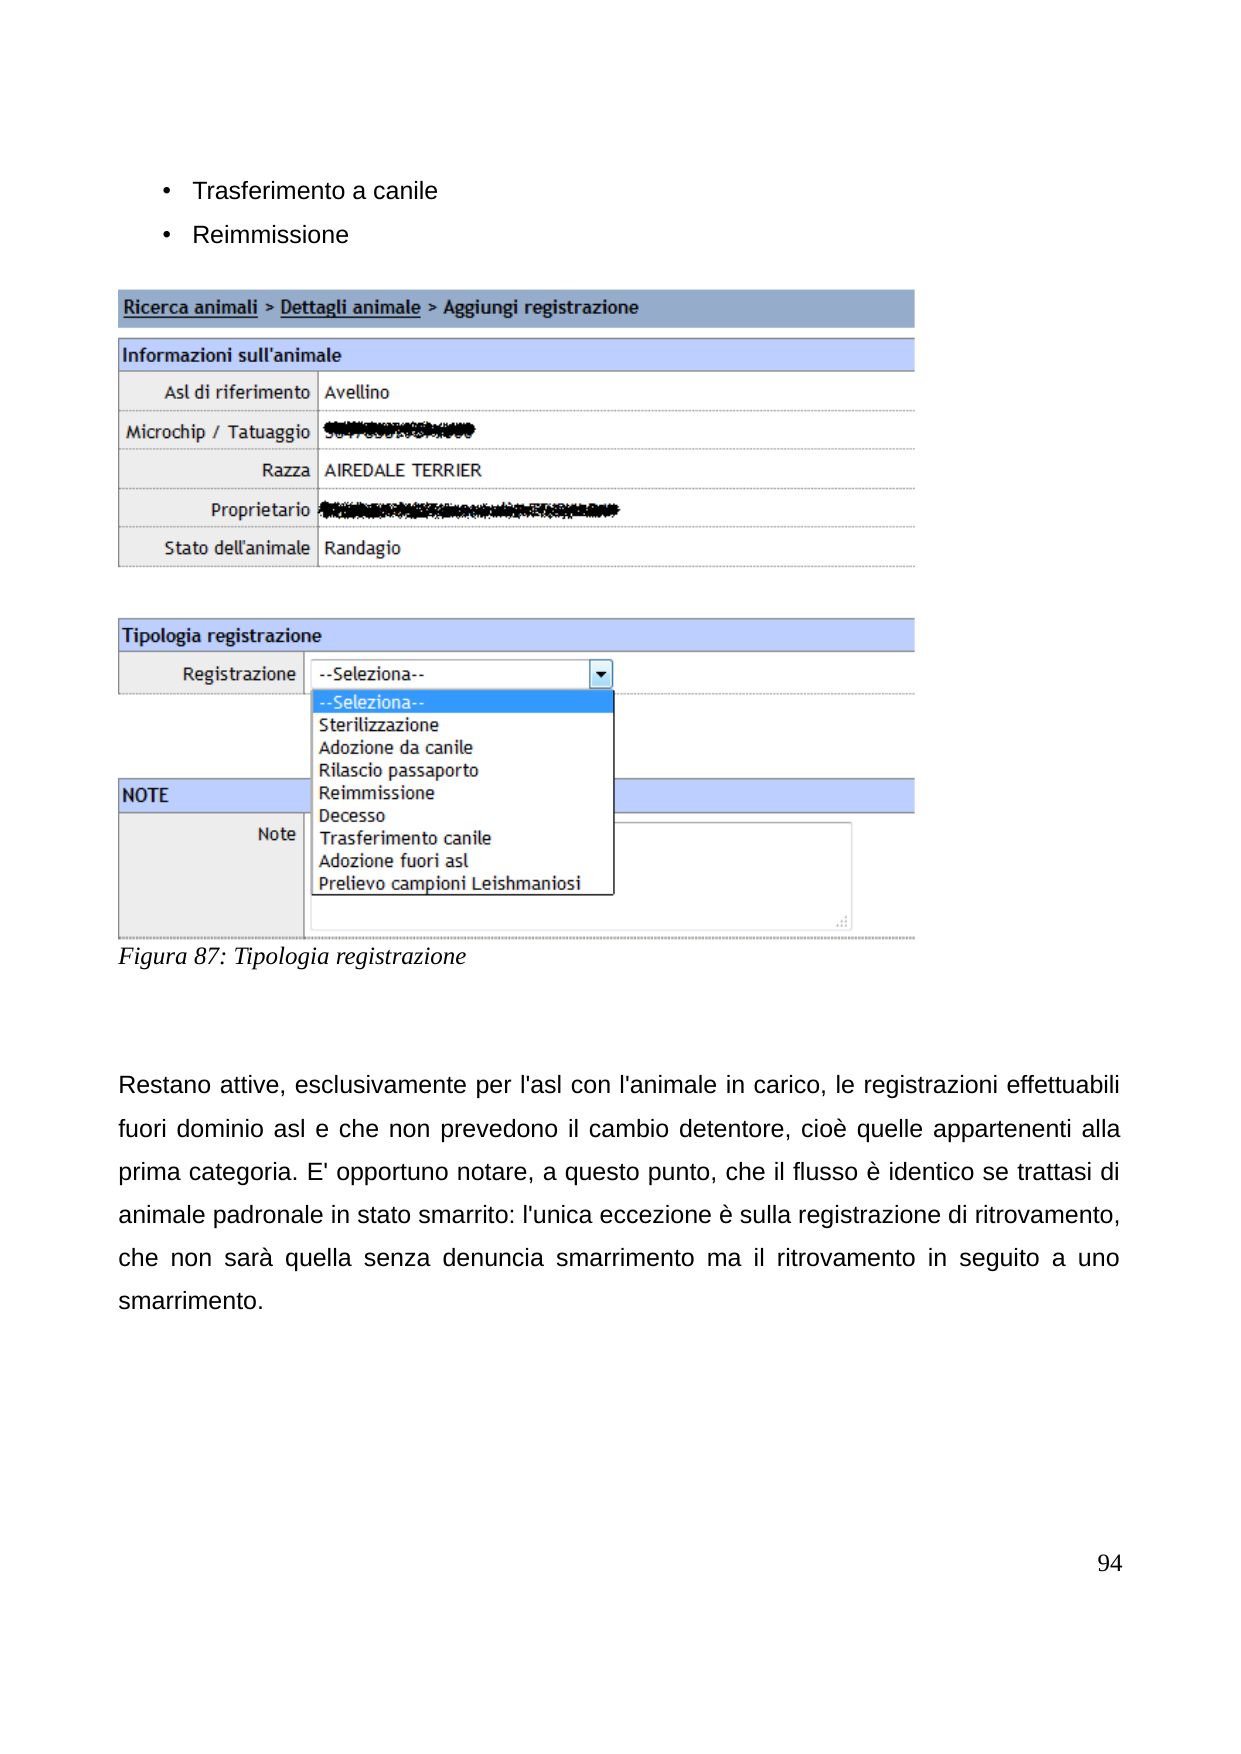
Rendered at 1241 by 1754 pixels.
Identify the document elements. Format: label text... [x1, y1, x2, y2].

list Trasferimento a canile [162, 176, 1122, 205]
text [118, 275, 1122, 287]
text Figura 87: Tipologia registrazione [118, 941, 1122, 970]
list Reimmissione [162, 219, 1122, 248]
picture [118, 287, 1123, 941]
text Restano attive, esclusivamente per l'asl con l'animale in carico, le registrazioni effettuabili fuori dominio asl e che non prevedono il cambio detentore, cioè quelle appartenenti alla prima categoria. E' opportuno notare, a questo punto, che il flusso è identico se trattasi di animale padronale in stato smarrito: l'unica eccezione è sulla registrazione di ritrovamento, che non sarà quella senza denuncia smarrimento ma il ritrovamento in seguito a uno smarrimento. [118, 970, 1122, 1315]
